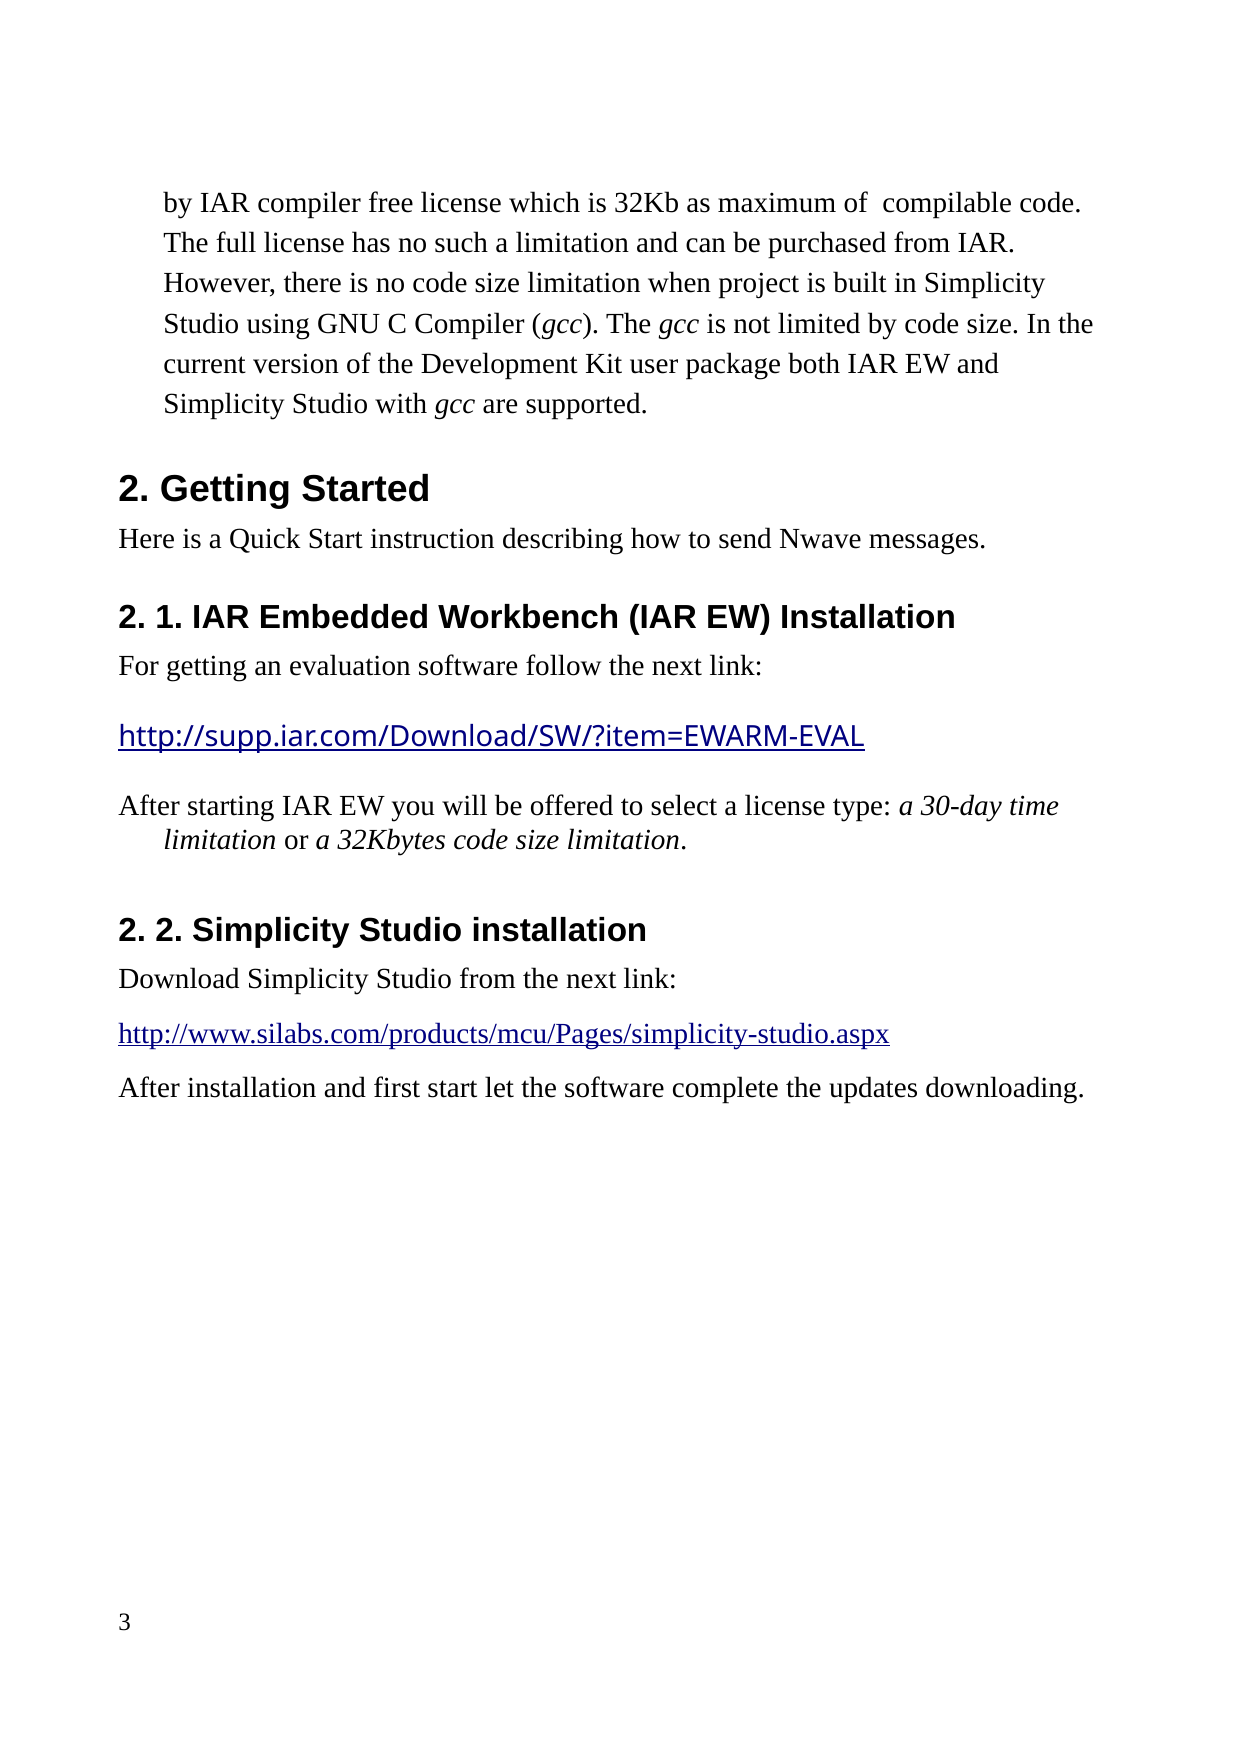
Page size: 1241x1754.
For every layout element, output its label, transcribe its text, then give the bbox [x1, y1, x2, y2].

list Download Simplicity Studio from the next link: [118, 961, 1122, 994]
list by IAR compiler free license which is 32Kb as maximum of compilable code. The full license has no such a limitation and can be purchased from IAR. However, there is no code size limitation when project is built in Simplicity Studio using GNU C Compiler (gcc). The gcc is not limited by code size. In the current version of the Development Kit user package both IAR EW and Simplicity Studio with gcc are supported. [118, 185, 1122, 420]
subtitle 2. Getting Started [118, 466, 1122, 509]
list Here is a Quick Start instruction describing how to send Nwave messages. [118, 522, 1122, 555]
subtitle 2. 1. IAR Embedded Workbench (IAR EW) Installation [118, 597, 1122, 636]
subtitle 2. 2. Simplicity Studio installation [118, 910, 1122, 948]
list After installation and first start let the software complete the updates downloading. [118, 1071, 1122, 1104]
list http://www.silabs.com/products/mcu/Pages/simplicity-studio.aspx [118, 1016, 1122, 1049]
list For getting an evaluation software follow the next link: [118, 648, 1122, 682]
list After starting IAR EW you will be offered to select a license type: a 30-day time limitation or a 32Kbytes code size limitation. [118, 788, 1122, 856]
list http://supp.iar.com/Download/SW/?item=EWARM-EVAL [118, 715, 1122, 755]
